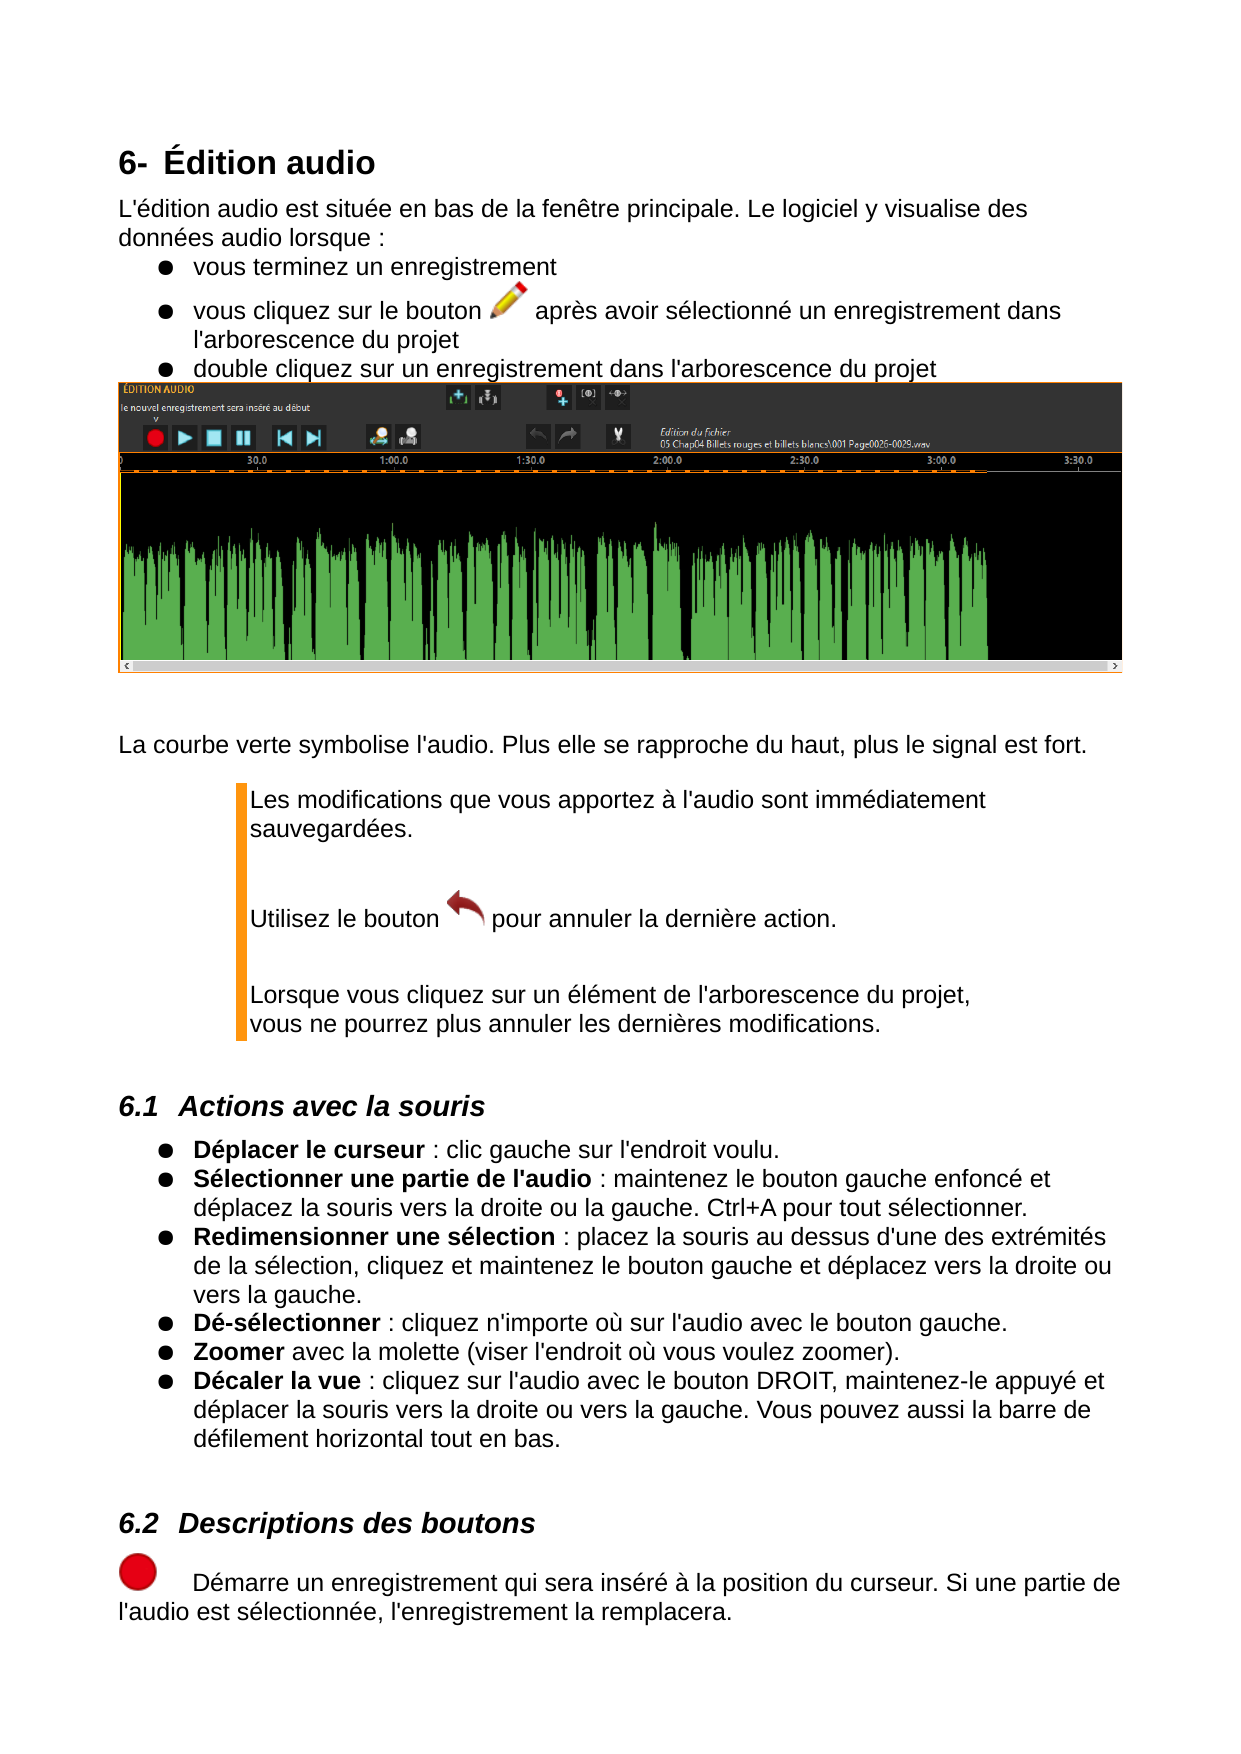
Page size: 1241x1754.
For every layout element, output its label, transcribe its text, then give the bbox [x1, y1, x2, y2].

list double cliquez sur un enregistrement dans l'arborescence du projet [156, 354, 1122, 382]
list Dé-sélectionner : cliquez n'importe où sur l'audio avec le bouton gauche. [156, 1308, 1122, 1337]
text Démarre un enregistrement qui sera inséré à la position du curseur. Si une partie de l'audio est sélectionnée, l'enregistrement la remplacera. [118, 1552, 1122, 1625]
text Lorsque vous cliquez sur un élément de l'arborescence du projet, vous ne pourrez plus annuler les dernières modifications. [247, 977, 1004, 1041]
list Déplacer le curseur : clic gauche sur l'endroit voulu. [156, 1136, 1122, 1164]
subtitle Actions avec la souris [118, 1089, 1122, 1123]
picture [489, 280, 529, 320]
picture [118, 1552, 158, 1592]
picture [118, 382, 1123, 673]
text Utilisez le bouton pour annuler la dernière action. [247, 887, 1004, 933]
text L'édition audio est située en bas de la fenêtre principale. Le logiciel y visualise des données audio lorsque : [118, 194, 1122, 252]
list vous terminez un enregistrement [156, 252, 1122, 281]
text Les modifications que vous apportez à l'audio sont immédiatement sauvegardées. [247, 783, 1004, 843]
subtitle Descriptions des boutons [118, 1506, 1122, 1540]
list Sélectionner une partie de l'audio : maintenez le bouton gauche enfoncé et déplacez la souris vers la droite ou la gauche. Ctrl+A pour tout sélectionner. [156, 1164, 1122, 1222]
list Zoomer avec la molette (viser l'endroit où vous voulez zoomer). [156, 1337, 1122, 1366]
list Décaler la vue : cliquez sur l'audio avec le bouton DROIT, maintenez-le appuyé et déplacer la souris vers la droite ou vers la gauche. Vous pouvez aussi la barre de défilement horizontal tout en bas. [156, 1366, 1122, 1452]
list Redimensionner une sélection : placez la souris au dessus d'une des extrémités de la sélection, cliquez et maintenez le bouton gauche et déplacez vers la droite ou vers la gauche. [156, 1222, 1122, 1308]
text La courbe verte symbolise l'audio. Plus elle se rapproche du haut, plus le signal est fort. [118, 730, 1122, 759]
picture [447, 890, 485, 928]
list vous cliquez sur le bouton après avoir sélectionné un enregistrement dans l'arborescence du projet [156, 281, 1122, 354]
subtitle Édition audio [118, 143, 1122, 182]
